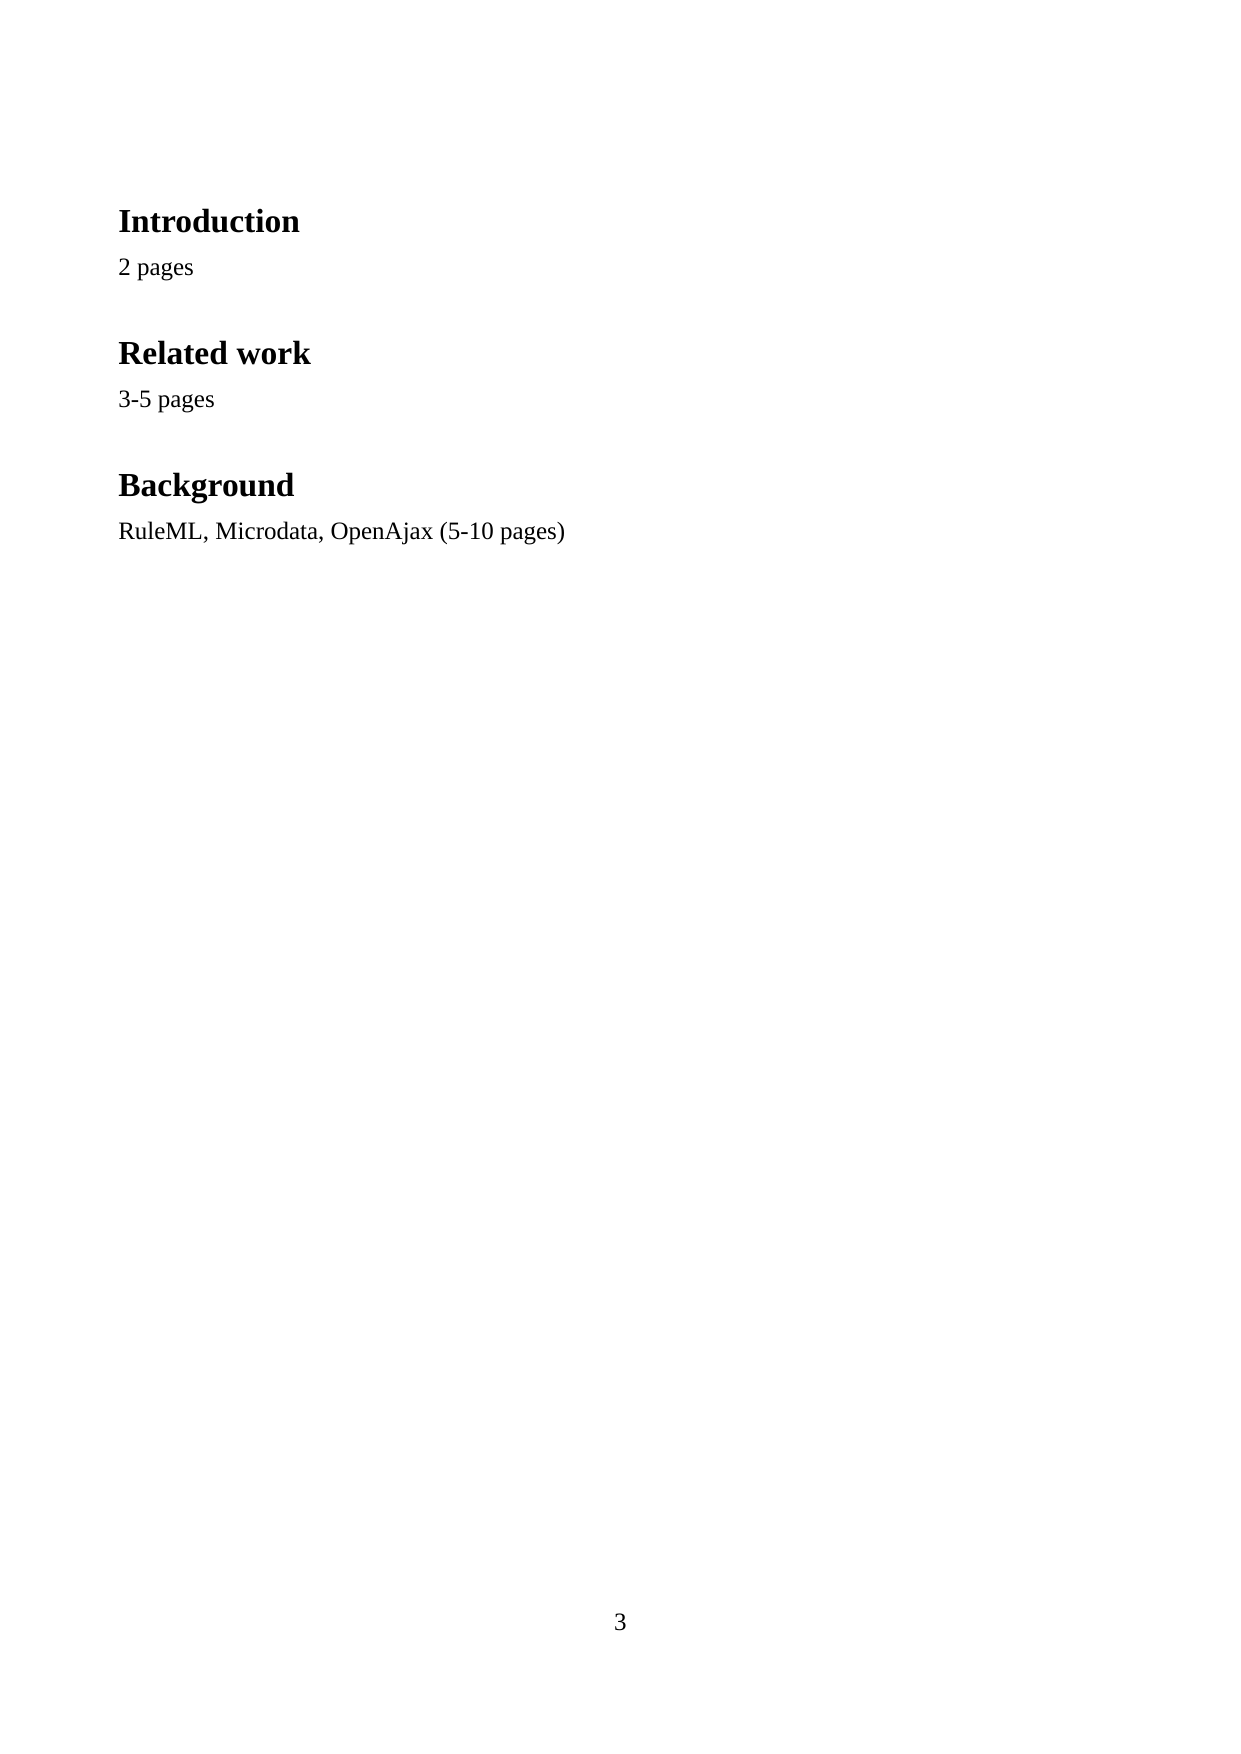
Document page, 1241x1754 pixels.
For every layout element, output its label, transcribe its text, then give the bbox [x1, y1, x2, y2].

subtitle Background [118, 465, 1122, 503]
text 3-5 pages [118, 384, 1122, 413]
text RuleML, Microdata, OpenAjax (5-10 pages) [118, 516, 1122, 545]
subtitle Introduction [118, 201, 1122, 240]
text 2 pages [118, 252, 1122, 281]
subtitle Related work [118, 333, 1122, 372]
